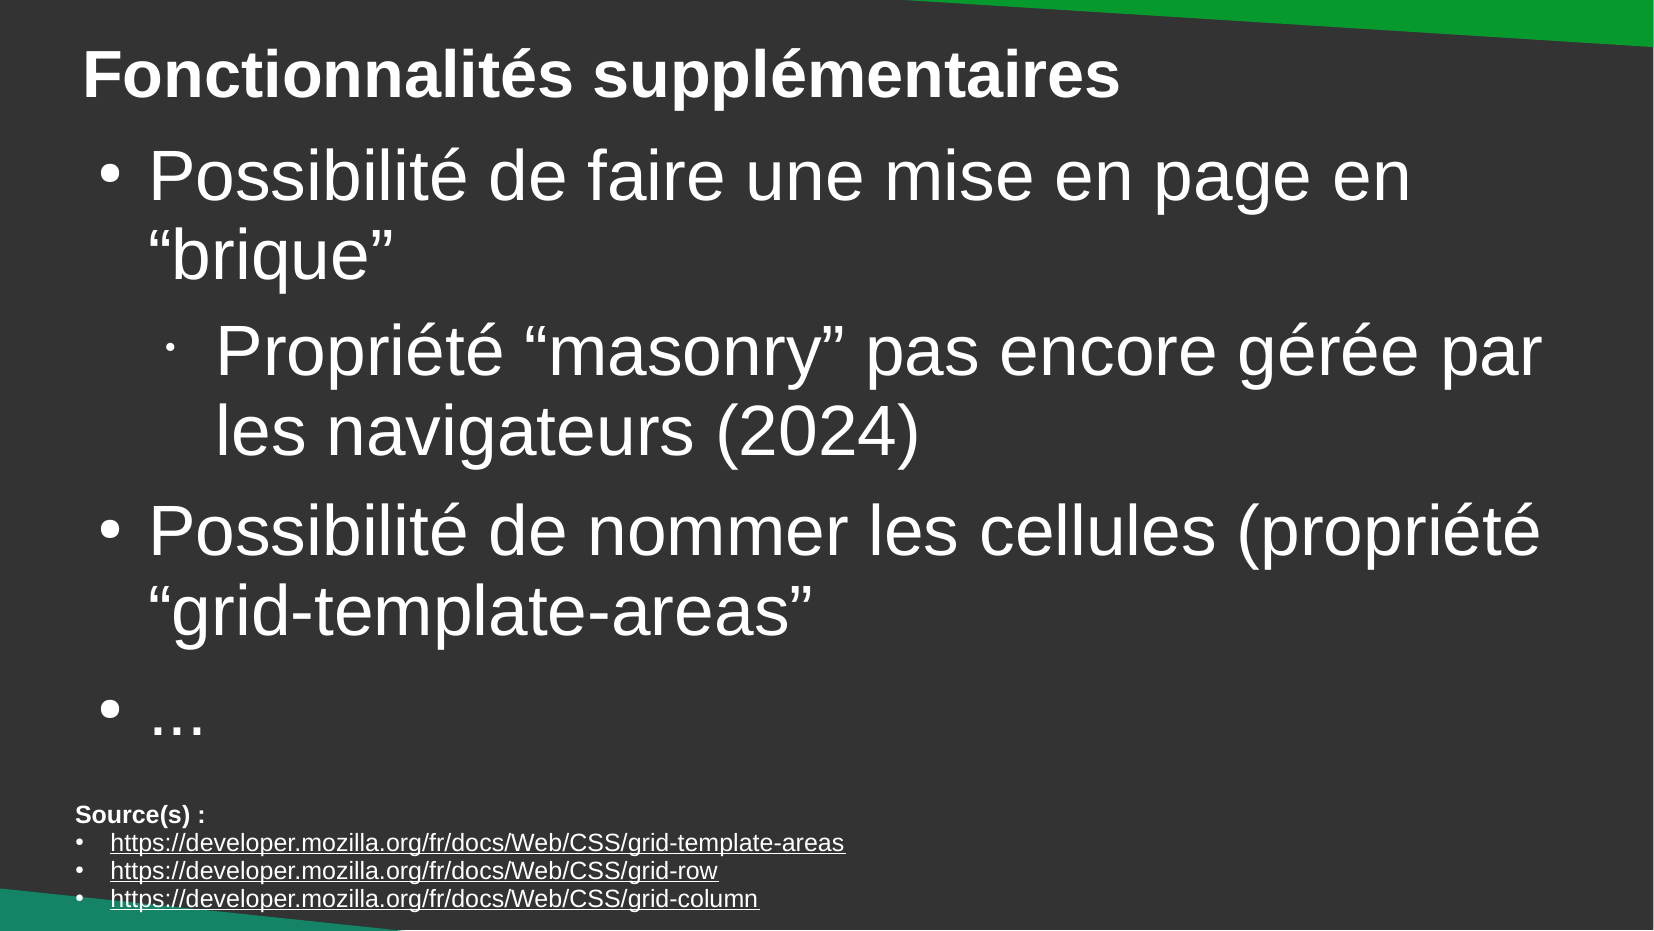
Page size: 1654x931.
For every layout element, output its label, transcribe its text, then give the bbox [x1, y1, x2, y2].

text_box [0, 888, 405, 931]
list Possibilité de faire une mise en page en “brique” Propriété “masonry” pas encore gérée par les navigateurs (2024) Possibilité de nommer les cellules (propriété “grid-template-areas” ... [80, 135, 1620, 756]
text_box [904, 0, 1654, 48]
text_box Source(s) : https://developer.mozilla.org/fr/docs/Web/CSS/grid-template-areas https://developer.mozilla.org/fr/docs/Web/CSS/grid-row https://developer.mozilla.org/fr/docs/Web/CSS/grid-column [60, 792, 1546, 920]
title Fonctionnalités supplémentaires [82, 37, 1571, 114]
